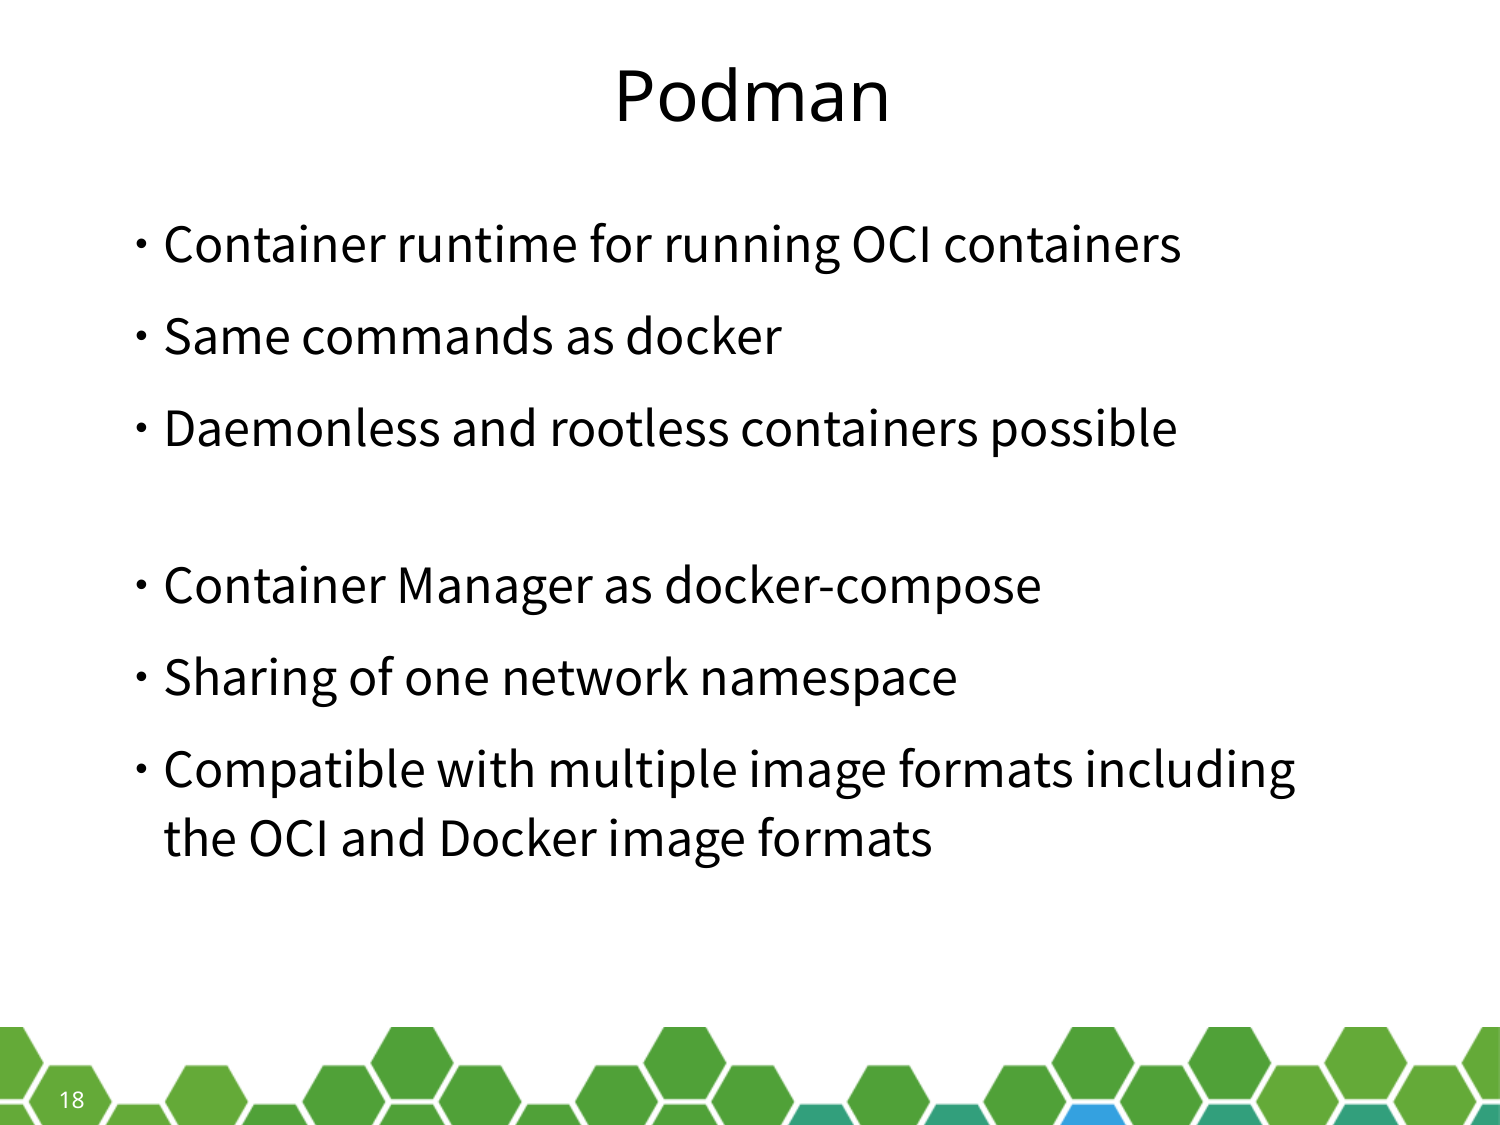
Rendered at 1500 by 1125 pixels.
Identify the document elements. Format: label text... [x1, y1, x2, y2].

title Podman [135, 12, 1372, 175]
picture [0, 1027, 1500, 1125]
list Container runtime for running OCI containers Same commands as docker Daemonless and rootless containers possible [135, 208, 1372, 521]
list Container Manager as docker-compose Sharing of one network namespace Compatible with multiple image formats including the OCI and Docker image formats [135, 549, 1372, 862]
